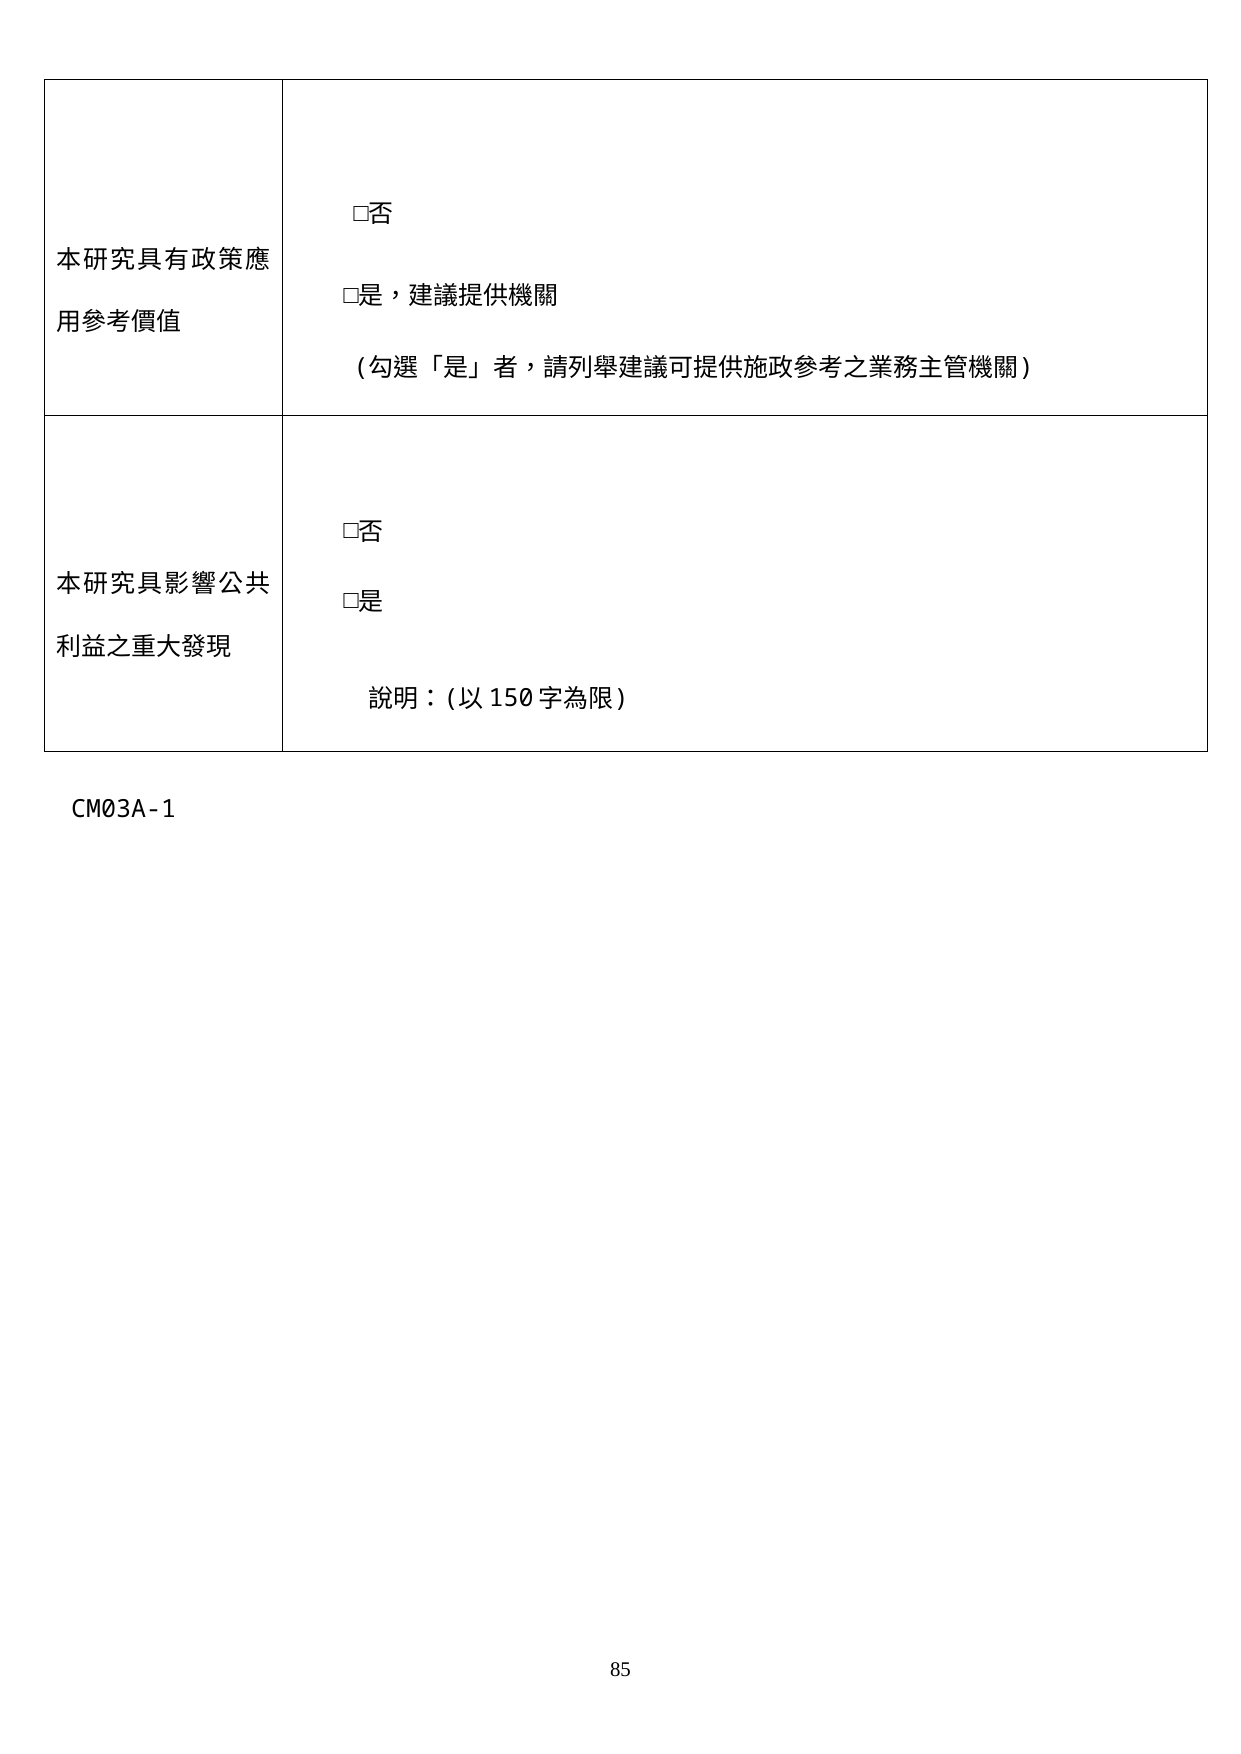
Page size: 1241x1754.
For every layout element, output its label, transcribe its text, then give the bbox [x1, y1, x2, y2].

table_cell □否 □是 說明：(以150字為限) [283, 416, 1207, 751]
text CM03A-1 [71, 767, 1201, 829]
table_cell □否 □是，建議提供機關 (勾選「是」者，請列舉建議可提供施政參考之業務主管機關) [283, 80, 1207, 415]
table_cell 本研究具影響公共利益之重大發現 [45, 416, 282, 751]
table_cell 本研究具有政策應用參考價值 [45, 80, 282, 415]
